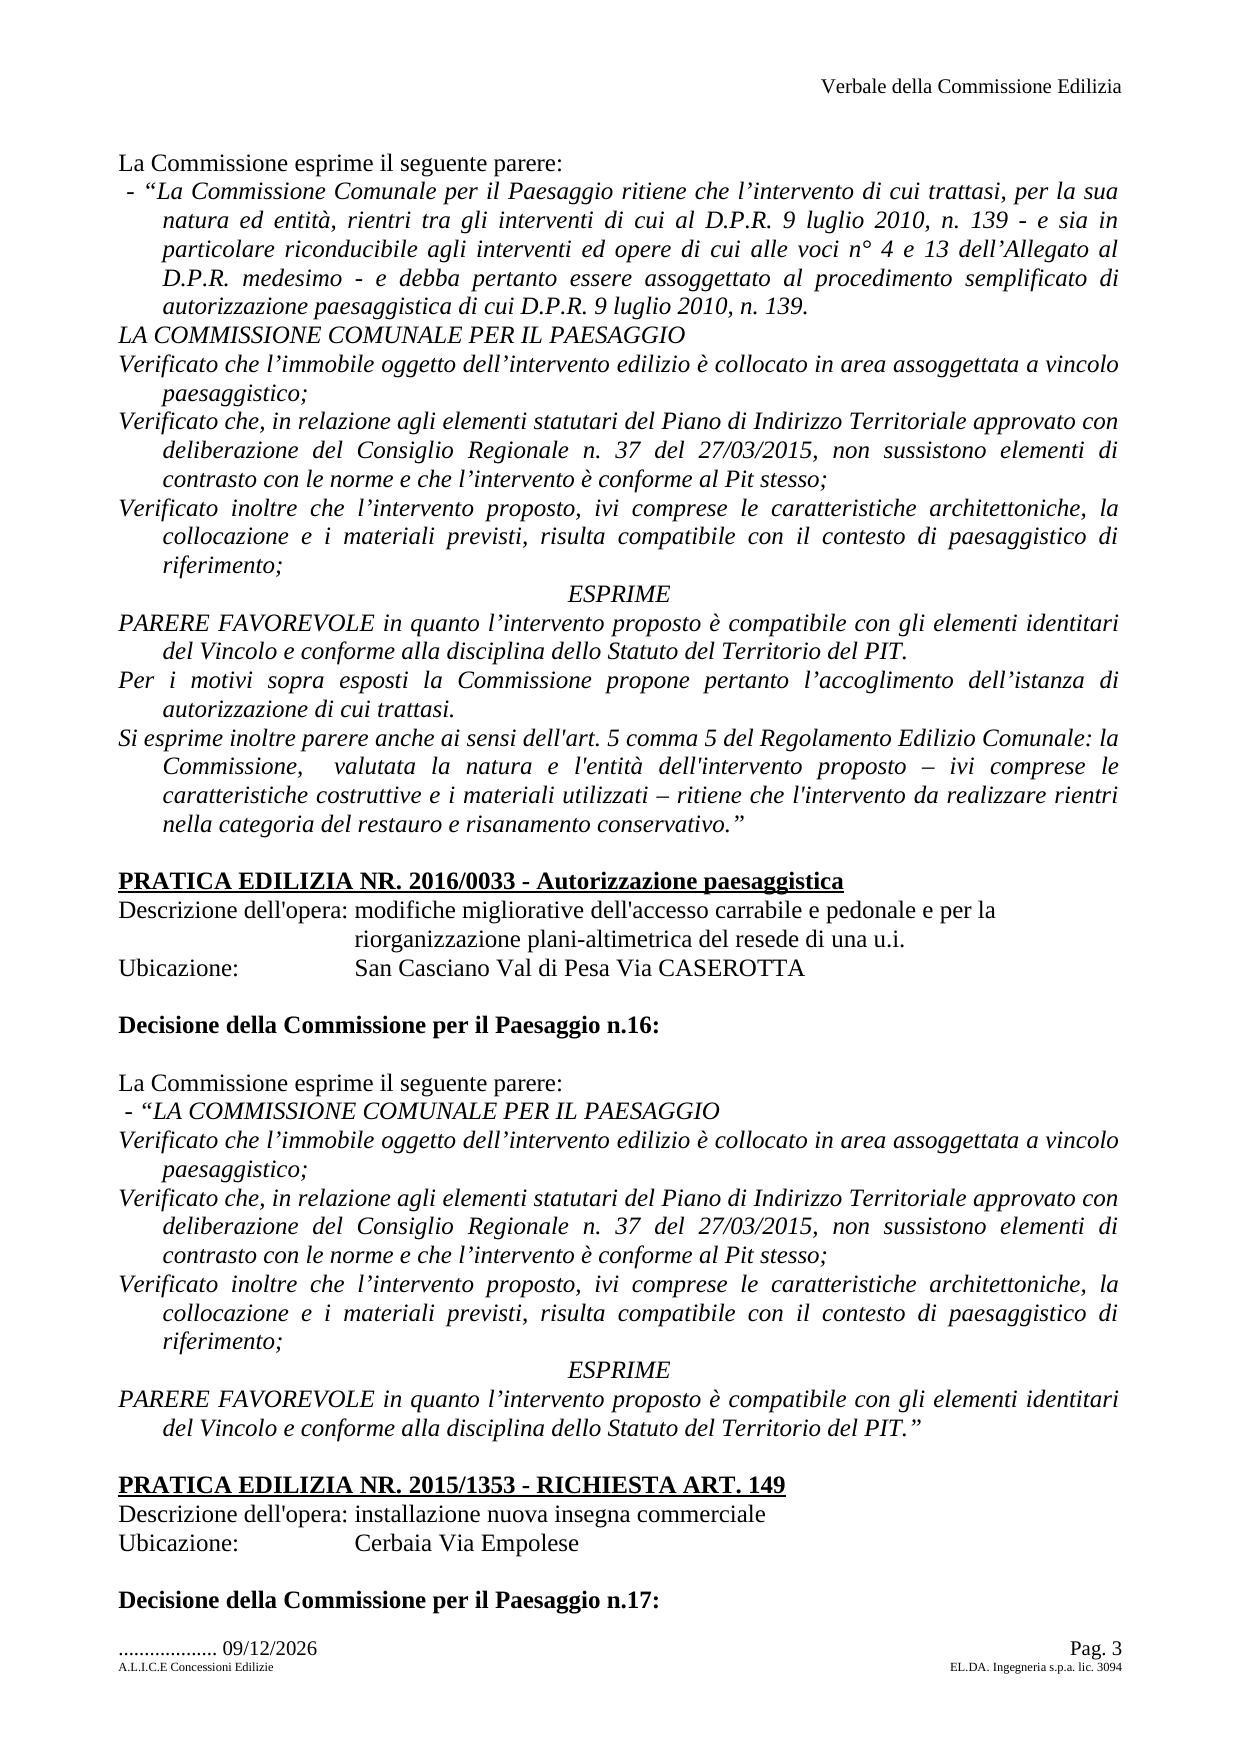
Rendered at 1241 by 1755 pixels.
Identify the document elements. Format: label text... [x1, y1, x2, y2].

text Decisione della Commissione per il Paesaggio n.16: [118, 1010, 1122, 1039]
text ESPRIME [118, 1355, 1122, 1384]
text Decisione della Commissione per il Paesaggio n.17: [118, 1585, 1122, 1614]
text ESPRIME [118, 579, 1122, 608]
text Ubicazione: Cerbaia Via Empolese [118, 1528, 1122, 1556]
text Verificato che, in relazione agli elementi statutari del Piano di Indirizzo Territoriale approvato con deliberazione del Consiglio Regionale n. 37 del 27/03/2015, non sussistono elementi di contrasto con le norme e che l’intervento è conforme al Pit stesso; [118, 1183, 1122, 1269]
text Verificato che, in relazione agli elementi statutari del Piano di Indirizzo Territoriale approvato con deliberazione del Consiglio Regionale n. 37 del 27/03/2015, non sussistono elementi di contrasto con le norme e che l’intervento è conforme al Pit stesso; [118, 406, 1122, 493]
text Descrizione dell'opera: installazione nuova insegna commerciale [118, 1499, 1122, 1528]
text PRATICA EDILIZIA NR. 2015/1353 - RICHIESTA ART. 149 [118, 1470, 1122, 1499]
text - “LA COMMISSIONE COMUNALE PER IL PAESAGGIO [118, 1096, 1122, 1125]
text Verificato che l’immobile oggetto dell’intervento edilizio è collocato in area assoggettata a vincolo paesaggistico; [118, 349, 1122, 406]
text - “La Commissione Comunale per il Paesaggio ritiene che l’intervento di cui trattasi, per la sua natura ed entità, rientri tra gli interventi di cui al D.P.R. 9 luglio 2010, n. 139 - e sia in particolare riconducibile agli interventi ed opere di cui alle voci n° 4 e 13 dell’Allegato al D.P.R. medesimo - e debba pertanto essere assoggettato al procedimento semplificato di autorizzazione paesaggistica di cui D.P.R. 9 luglio 2010, n. 139. [118, 176, 1122, 320]
text Verificato inoltre che l’intervento proposto, ivi comprese le caratteristiche architettoniche, la collocazione e i materiali previsti, risulta compatibile con il contesto di paesaggistico di riferimento; [118, 1269, 1122, 1355]
text PRATICA EDILIZIA NR. 2016/0033 - Autorizzazione paesaggistica [118, 866, 1122, 895]
text La Commissione esprime il seguente parere: [118, 148, 1122, 176]
text PARERE FAVOREVOLE in quanto l’intervento proposto è compatibile con gli elementi identitari del Vincolo e conforme alla disciplina dello Statuto del Territorio del PIT.” [118, 1384, 1122, 1441]
text Verificato che l’immobile oggetto dell’intervento edilizio è collocato in area assoggettata a vincolo paesaggistico; [118, 1125, 1122, 1183]
text PARERE FAVOREVOLE in quanto l’intervento proposto è compatibile con gli elementi identitari del Vincolo e conforme alla disciplina dello Statuto del Territorio del PIT. [118, 608, 1122, 665]
text La Commissione esprime il seguente parere: [118, 1068, 1122, 1096]
text Per i motivi sopra esposti la Commissione propone pertanto l’accoglimento dell’istanza di autorizzazione di cui trattasi. [118, 665, 1122, 723]
text Si esprime inoltre parere anche ai sensi dell'art. 5 comma 5 del Regolamento Edilizio Comunale: la Commissione, valutata la natura e l'entità dell'intervento proposto – ivi comprese le caratteristiche costruttive e i materiali utilizzati – ritiene che l'intervento da realizzare rientri nella categoria del restauro e risanamento conservativo.” [118, 723, 1122, 838]
text LA COMMISSIONE COMUNALE PER IL PAESAGGIO [118, 320, 1122, 349]
text Ubicazione: San Casciano Val di Pesa Via CASEROTTA [118, 953, 1122, 981]
text Descrizione dell'opera: modifiche migliorative dell'accesso carrabile e pedonale e per la riorganizzazione plani-altimetrica del resede di una u.i. [118, 895, 1122, 953]
text Verificato inoltre che l’intervento proposto, ivi comprese le caratteristiche architettoniche, la collocazione e i materiali previsti, risulta compatibile con il contesto di paesaggistico di riferimento; [118, 493, 1122, 579]
